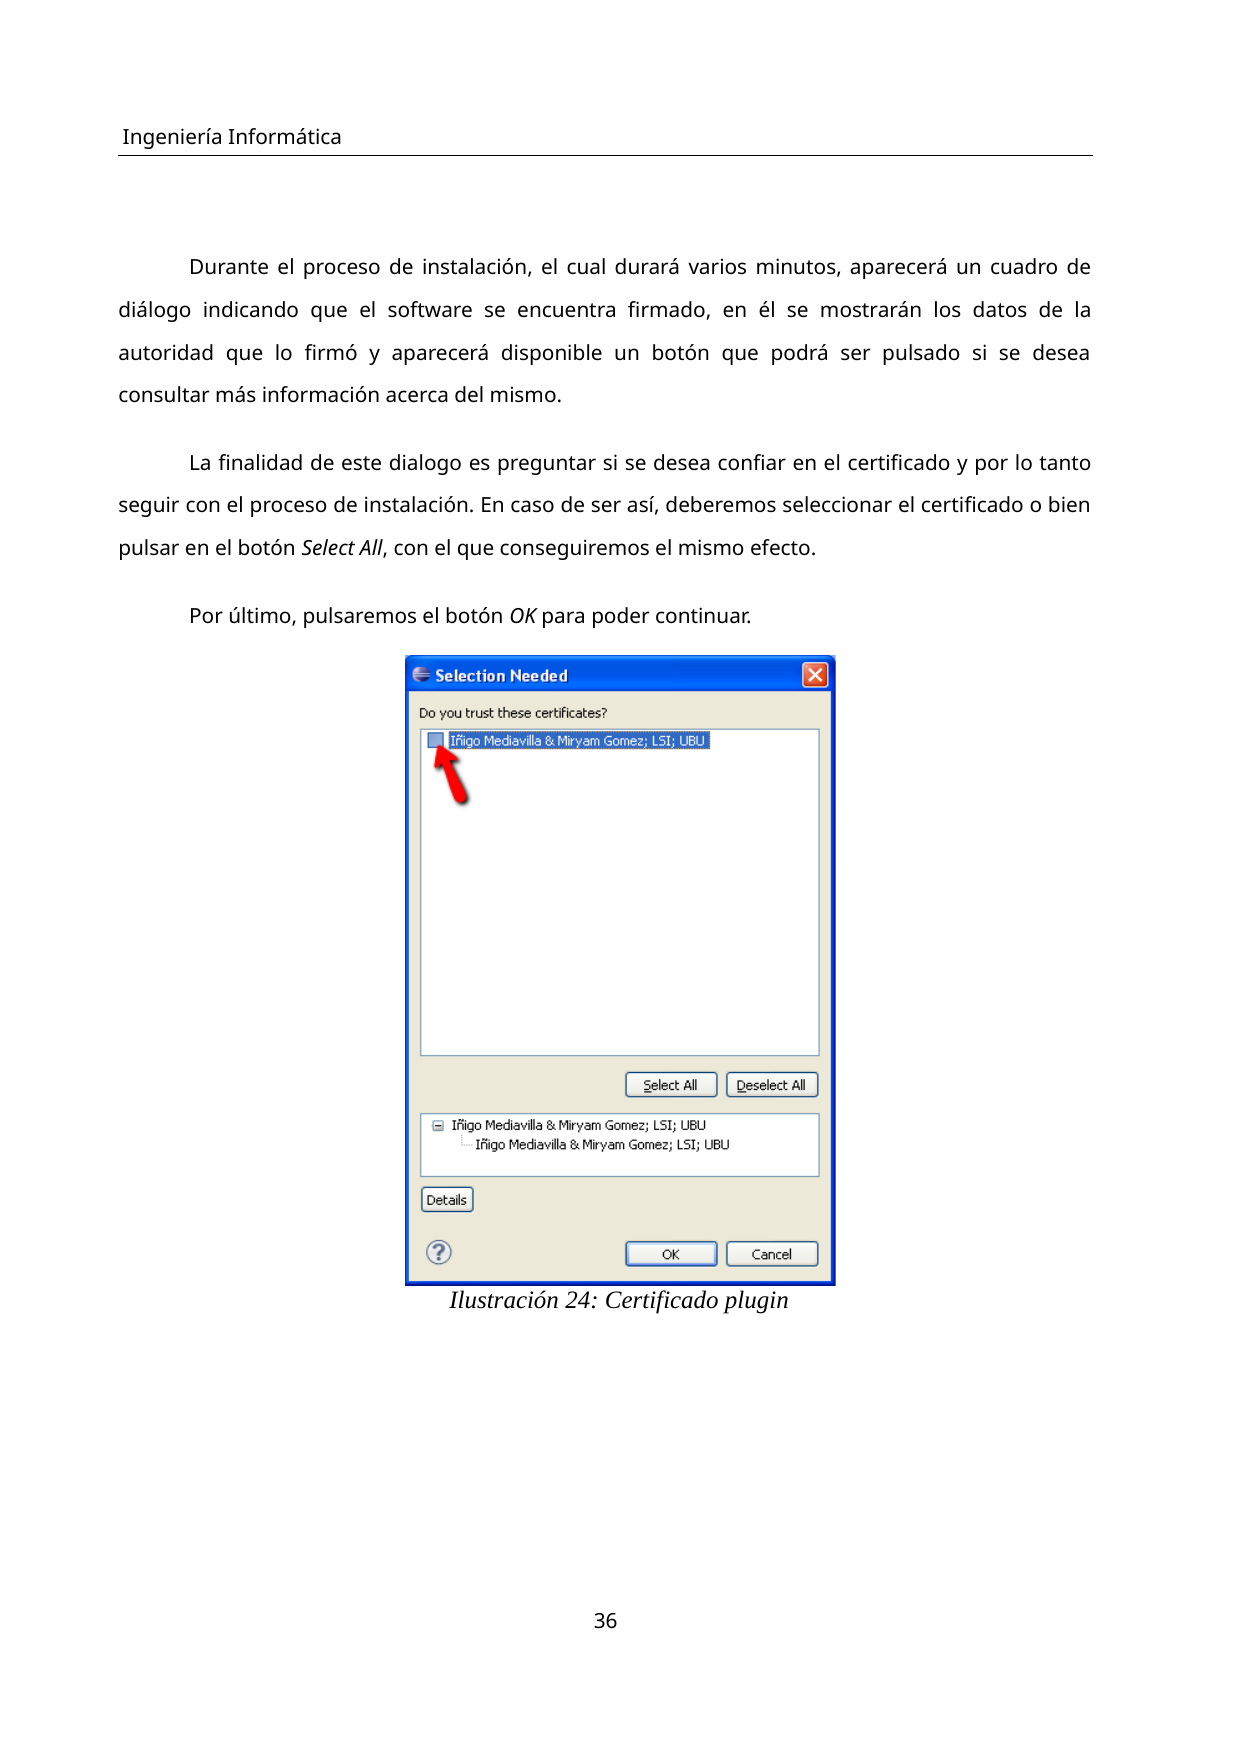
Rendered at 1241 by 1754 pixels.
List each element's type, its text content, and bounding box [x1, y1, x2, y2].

text La finalidad de este dialogo es preguntar si se desea confiar en el certificado y por lo tanto seguir con el proceso de instalación. En caso de ser así, deberemos seleccionar el certificado o bien pulsar en el botón Select All, con el que conseguiremos el mismo efecto. [118, 448, 1093, 562]
text Durante el proceso de instalación, el cual durará varios minutos, aparecerá un cuadro de diálogo indicando que el software se encuentra firmado, en él se mostrarán los datos de la autoridad que lo firmó y aparecerá disponible un botón que podrá ser pulsado si se desea consultar más información acerca del mismo. [118, 252, 1093, 409]
text Ilustración 24: Certificado plugin [405, 1286, 836, 1314]
picture [405, 655, 836, 1286]
text Por último, pulsaremos el botón OK para poder continuar. [118, 601, 1093, 629]
